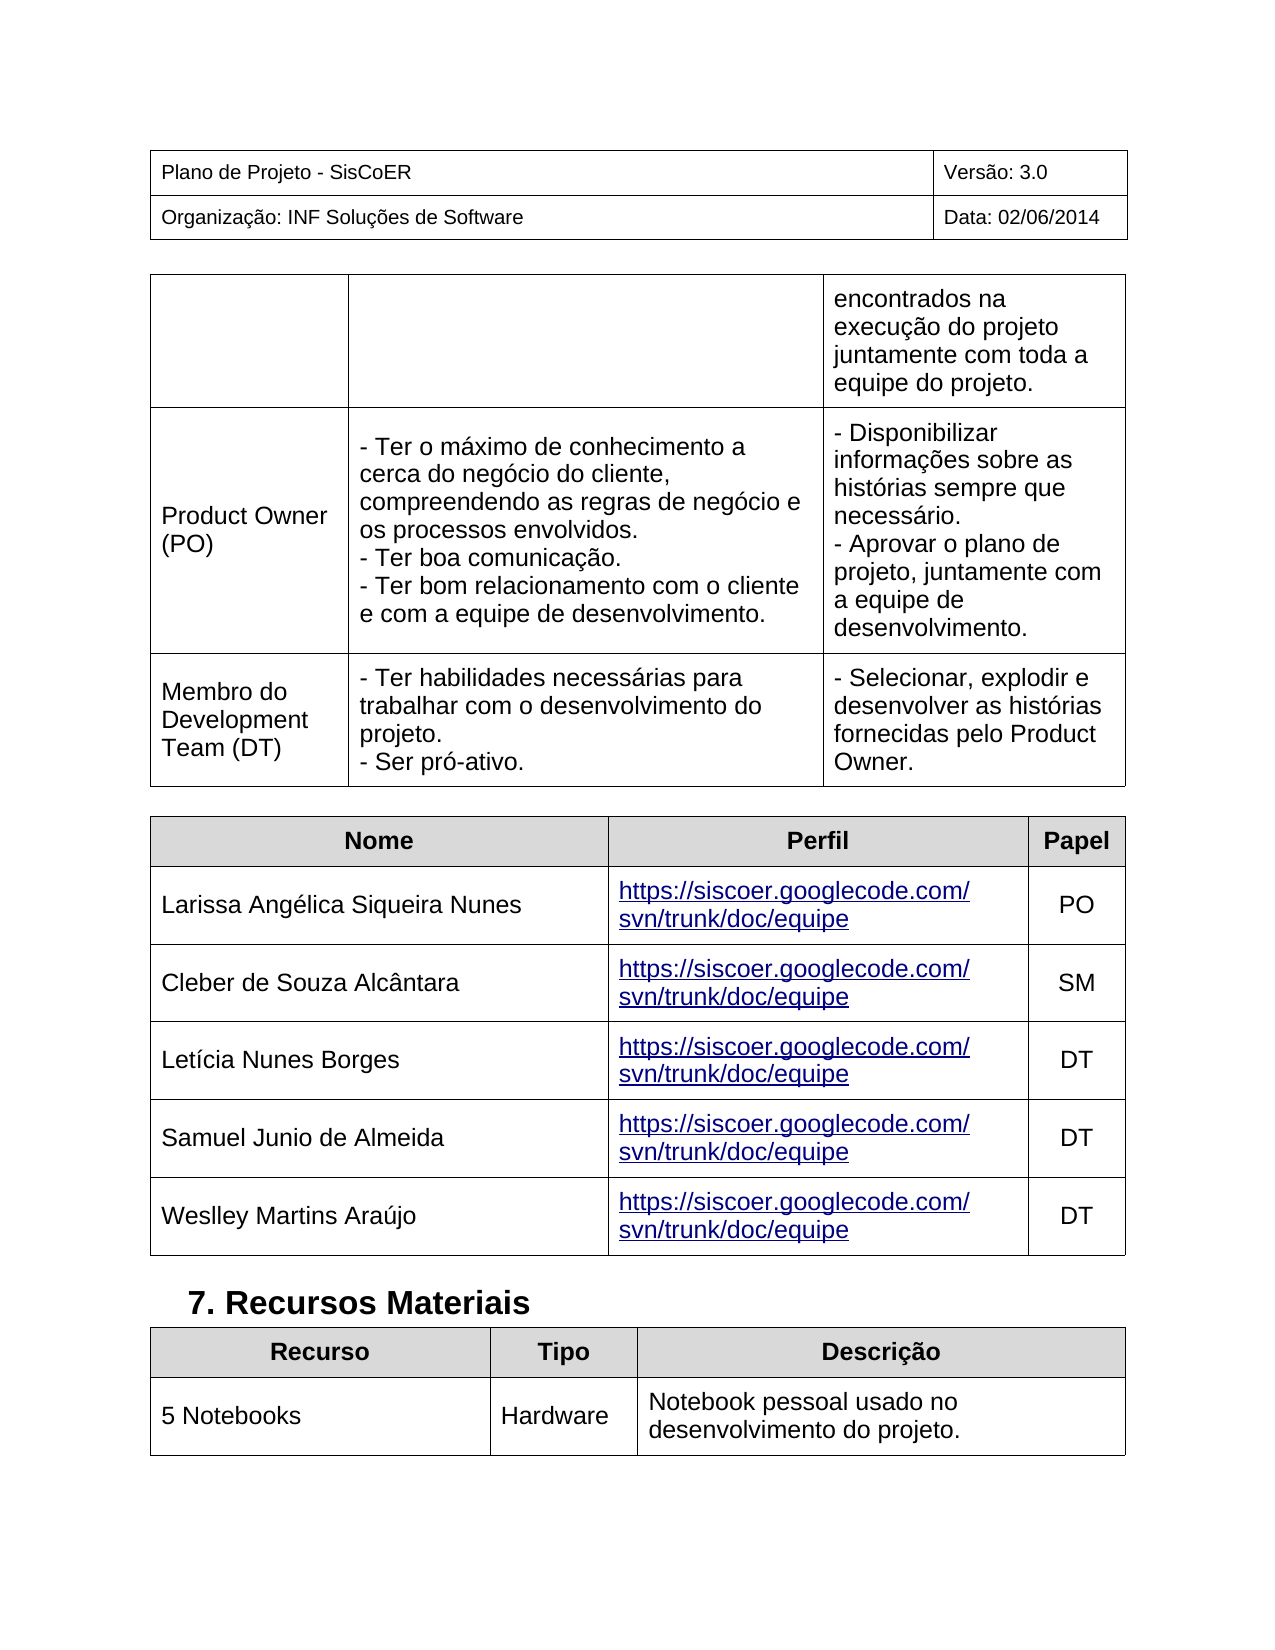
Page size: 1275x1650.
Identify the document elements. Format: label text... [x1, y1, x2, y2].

table_cell https://siscoer.googlecode.com/svn/trunk/doc/equipe [609, 1022, 1028, 1099]
table_header Recurso [151, 1328, 490, 1377]
list Recursos Materiais [187, 1284, 1125, 1321]
table_header Papel [1029, 817, 1125, 866]
table_cell [349, 275, 823, 407]
table_cell Larissa Angélica Siqueira Nunes [151, 867, 608, 943]
table_cell - Selecionar, explodir e desenvolver as histórias fornecidas pelo Product Owner. [824, 654, 1125, 786]
table_cell DT [1029, 1178, 1125, 1255]
table_cell Product Owner (PO) [151, 408, 348, 653]
table_cell Hardware [491, 1378, 637, 1455]
table_cell Cleber de Souza Alcântara [151, 945, 608, 1021]
table_cell Membro do Development Team (DT) [151, 654, 348, 786]
table_cell DT [1029, 1100, 1125, 1177]
table_cell SM [1029, 945, 1125, 1021]
table_header Descrição [638, 1328, 1125, 1377]
table_header Perfil [609, 817, 1028, 866]
table_cell encontrados na execução do projeto juntamente com toda a equipe do projeto. [824, 275, 1125, 407]
table_cell - Ter o máximo de conhecimento a cerca do negócio do cliente, compreendendo as regras de negócio e os processos envolvidos. - Ter boa comunicação. - Ter bom relacionamento com o cliente e com a equipe de desenvolvimento. [349, 408, 823, 653]
table_cell - Ter habilidades necessárias para trabalhar com o desenvolvimento do projeto. - Ser pró-ativo. [349, 654, 823, 786]
table_cell https://siscoer.googlecode.com/svn/trunk/doc/equipe [609, 945, 1028, 1021]
table_cell 5 Notebooks [151, 1378, 490, 1455]
table_header Nome [151, 817, 608, 866]
table_header Tipo [491, 1328, 637, 1377]
table_cell https://siscoer.googlecode.com/svn/trunk/doc/equipe [609, 1100, 1028, 1177]
table_cell PO [1029, 867, 1125, 943]
table_cell [151, 275, 348, 407]
table_cell Weslley Martins Araújo [151, 1178, 608, 1255]
table_cell DT [1029, 1022, 1125, 1099]
table_cell Notebook pessoal usado no desenvolvimento do projeto. [638, 1378, 1125, 1455]
table_cell Letícia Nunes Borges [151, 1022, 608, 1099]
table_cell Samuel Junio de Almeida [151, 1100, 608, 1177]
table_cell https://siscoer.googlecode.com/svn/trunk/doc/equipe [609, 1178, 1028, 1255]
table_cell https://siscoer.googlecode.com/svn/trunk/doc/equipe [609, 867, 1028, 943]
table_cell - Disponibilizar informações sobre as histórias sempre que necessário. - Aprovar o plano de projeto, juntamente com a equipe de desenvolvimento. [824, 408, 1125, 653]
